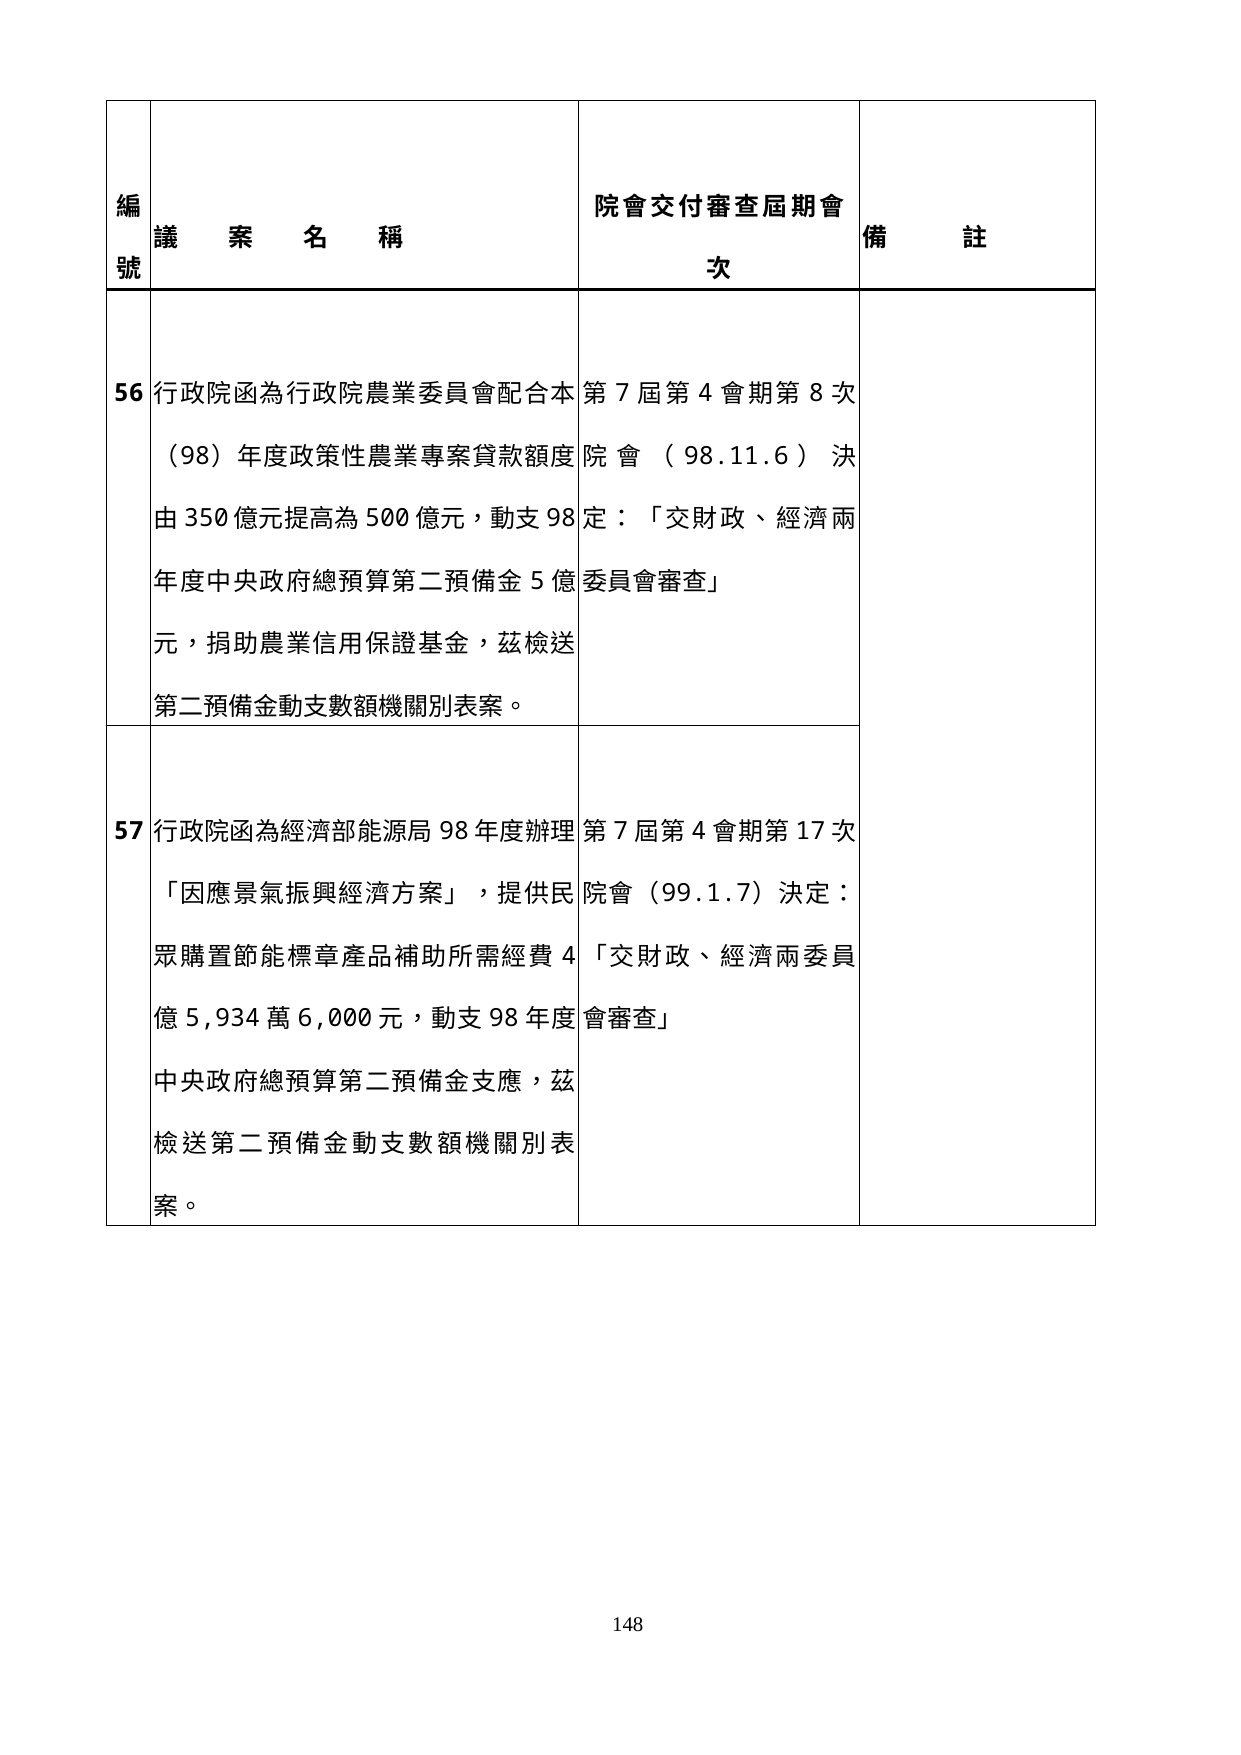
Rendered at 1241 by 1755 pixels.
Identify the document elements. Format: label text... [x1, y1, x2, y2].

table_cell 行政院函為行政院農業委員會配合本（98）年度政策性農業專案貸款額度由350億元提高為500億元，動支98年度中央政府總預算第二預備金5億元，捐助農業信用保證基金，茲檢送第二預備金動支數額機關別表案。 [151, 291, 578, 725]
table_cell [107, 726, 150, 1225]
table_cell [107, 291, 150, 725]
table_header 編號 [107, 101, 150, 288]
table_header 院會交付審查屆期會 次 [579, 101, 859, 288]
table_header 備 註 [860, 101, 1095, 288]
table_cell [860, 291, 1095, 1225]
table_cell 行政院函為經濟部能源局98年度辦理「因應景氣振興經濟方案」，提供民眾購置節能標章產品補助所需經費4億5,934萬6,000元，動支98年度中央政府總預算第二預備金支應，茲檢送第二預備金動支數額機關別表案。 [151, 726, 578, 1225]
table_header 議 案 名 稱 [151, 101, 578, 288]
table_cell 第7屆第4會期第8次院會（98.11.6）決定：「交財政、經濟兩委員會審查」 [579, 291, 859, 725]
table_cell 第7屆第4會期第17次院會（99.1.7）決定：「交財政、經濟兩委員會審查」 [579, 726, 859, 1225]
